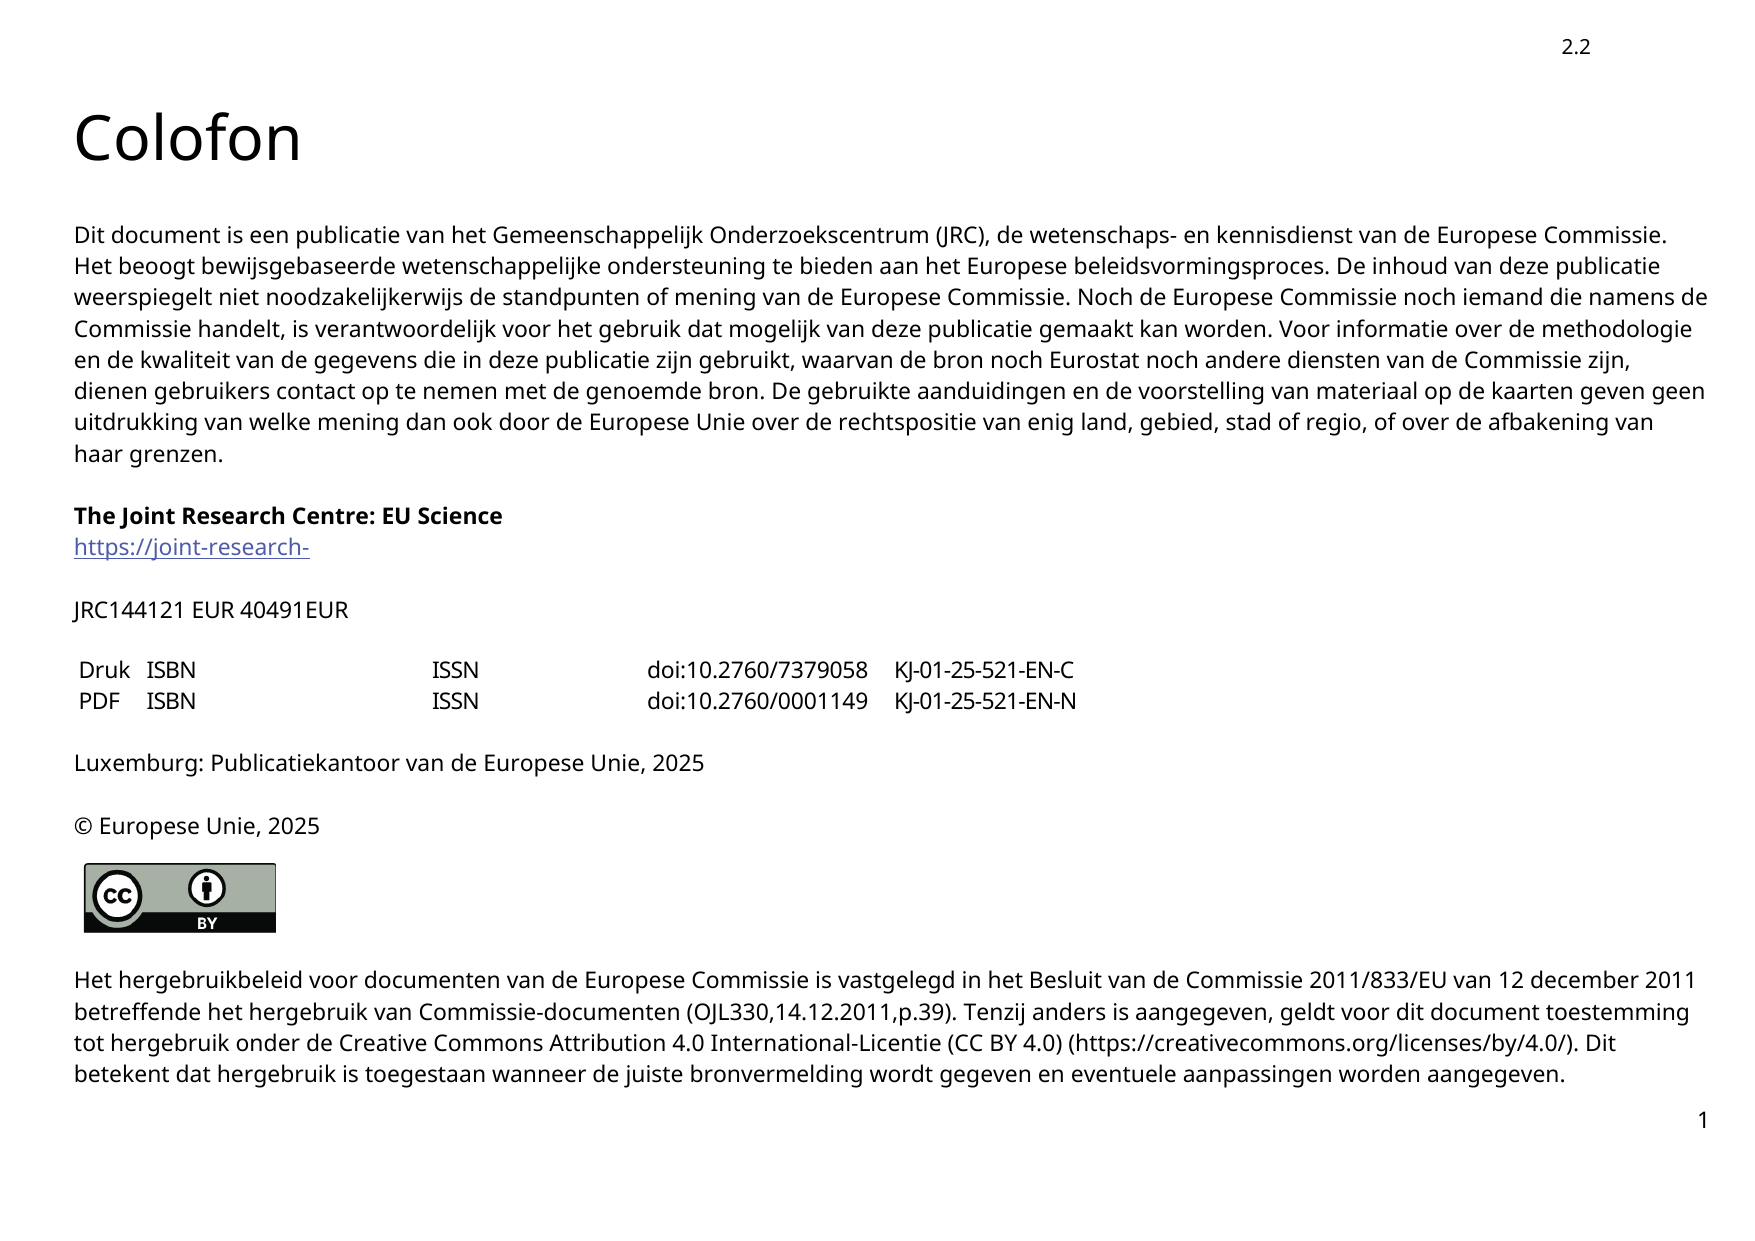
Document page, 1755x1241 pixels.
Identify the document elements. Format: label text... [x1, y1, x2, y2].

text JRC144121 EUR 40491EUR [74, 594, 1710, 625]
table_header doi:10.2760/7379058 [647, 654, 894, 685]
table_cell doi:10.2760/0001149 [647, 685, 894, 716]
text https://joint-research- [74, 531, 1710, 563]
table_cell ISSN [432, 685, 647, 716]
table_cell PDF [78, 685, 146, 716]
table_cell KJ-01-25-521-EN-N [894, 685, 1096, 716]
subtitle Colofon [74, 94, 1710, 179]
table_cell ISBN [146, 685, 432, 716]
text Dit document is een publicatie van het Gemeenschappelijk Onderzoekscentrum (JRC), de wetenschaps- en kennisdienst van de Europese Commissie. Het beoogt bewijsgebaseerde wetenschappelijke ondersteuning te bieden aan het Europese beleidsvormingsproces. De inhoud van deze publicatie weerspiegelt niet noodzakelijkerwijs de standpunten of mening van de Europese Commissie. Noch de Europese Commissie noch iemand die namens de Commissie handelt, is verantwoordelijk voor het gebruik dat mogelijk van deze publicatie gemaakt kan worden. Voor informatie over de methodologie en de kwaliteit van de gegevens die in deze publicatie zijn gebruikt, waarvan de bron noch Eurostat noch andere diensten van de Commissie zijn, dienen gebruikers contact op te nemen met de genoemde bron. De gebruikte aanduidingen en de voorstelling van materiaal op de kaarten geven geen uitdrukking van welke mening dan ook door de Europese Unie over de rechtspositie van enig land, gebied, stad of regio, of over de afbakening van haar grenzen. [74, 219, 1710, 469]
table_header ISSN [432, 654, 647, 685]
text © Europese Unie, 2025 [74, 810, 1710, 841]
table_header ISBN [146, 654, 432, 685]
text Luxemburg: Publicatiekantoor van de Europese Unie, 2025 [74, 747, 1710, 778]
text Het hergebruikbeleid voor documenten van de Europese Commissie is vastgelegd in het Besluit van de Commissie 2011/833/EU van 12 december 2011 betreffende het hergebruik van Commissie-documenten (OJL330,14.12.2011,p.39). Tenzij anders is aangegeven, geldt voor dit document toestemming tot hergebruik onder de Creative Commons Attribution 4.0 International-Licentie (CC BY 4.0) (https://creativecommons.org/licenses/by/4.0/). Dit betekent dat hergebruik is toegestaan wanneer de juiste bronvermelding wordt gegeven en eventuele aanpassingen worden aangegeven. [74, 964, 1710, 1089]
table_header KJ-01-25-521-EN-C [894, 654, 1096, 685]
table_header Druk [78, 654, 146, 685]
text The Joint Research Centre: EU Science [74, 500, 1710, 531]
